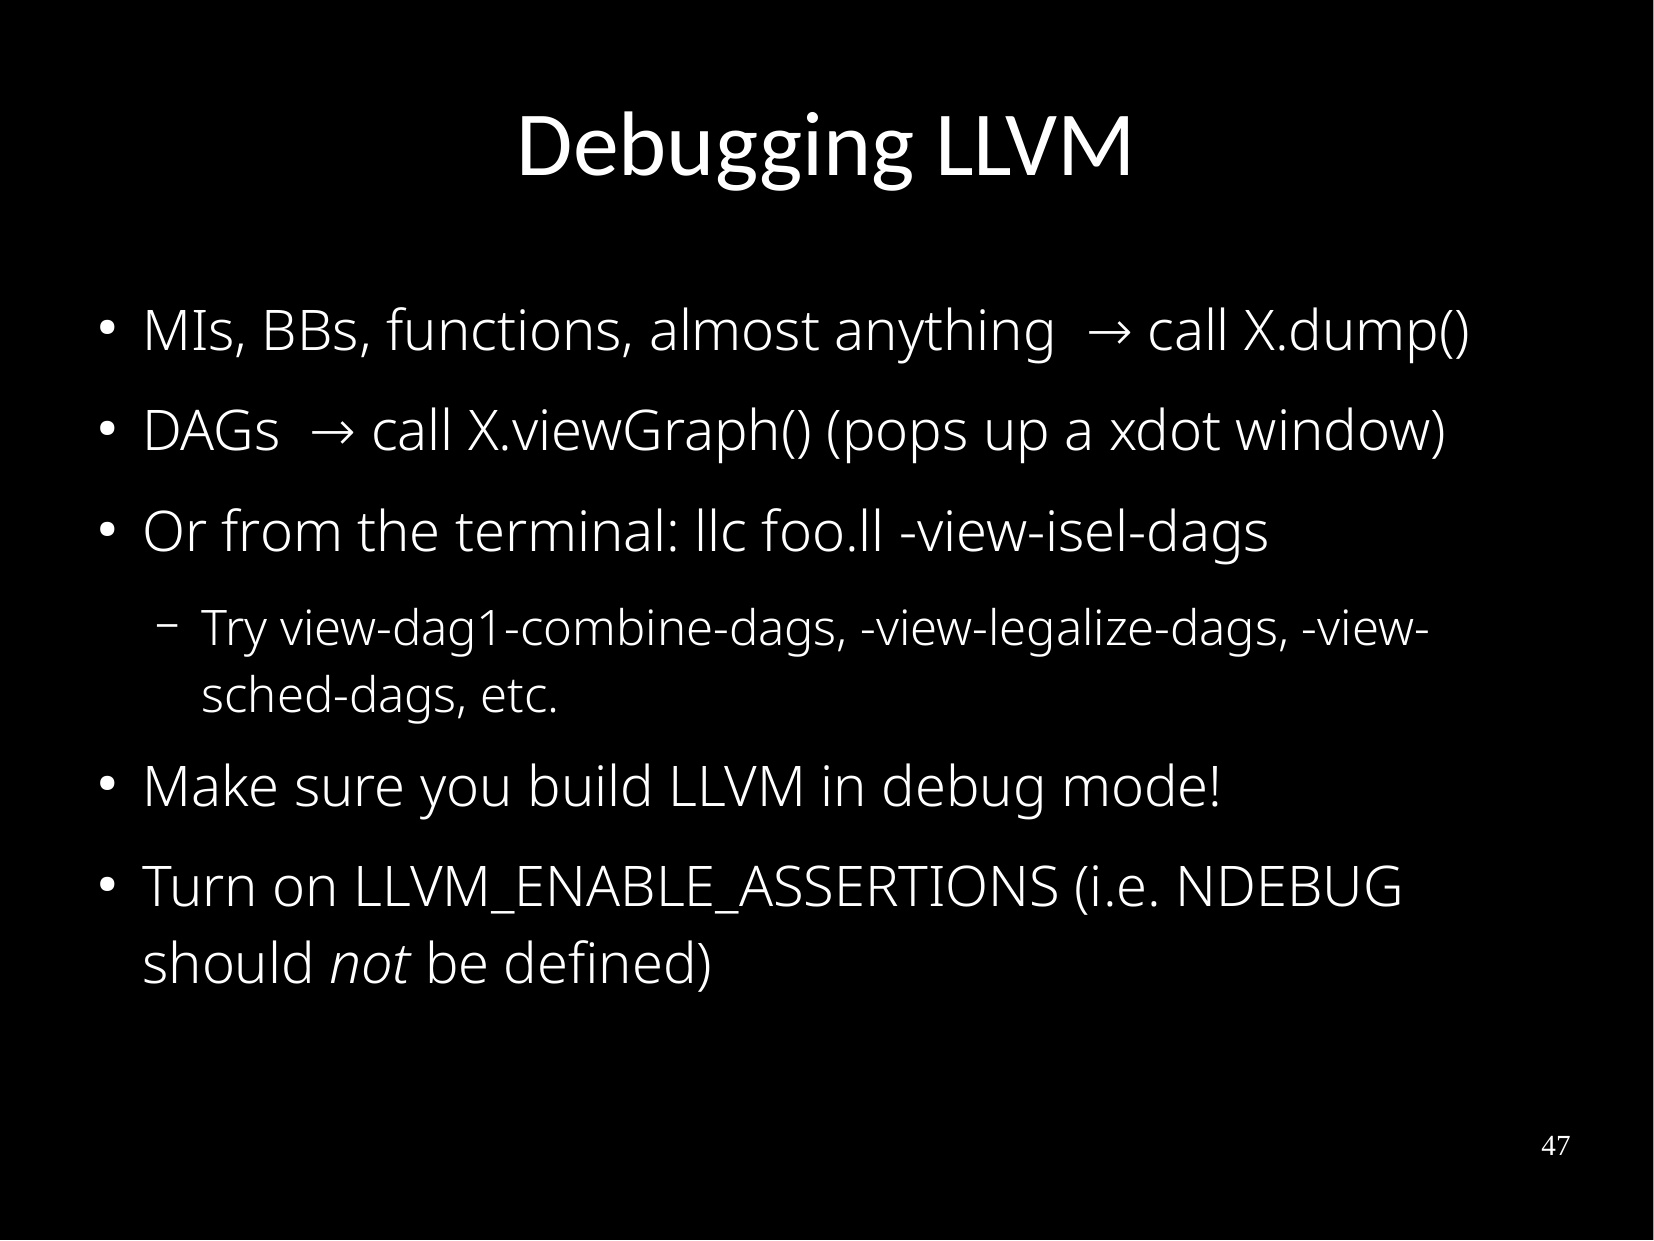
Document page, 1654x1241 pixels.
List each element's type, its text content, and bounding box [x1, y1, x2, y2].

title Debugging LLVM [82, 49, 1571, 257]
list MIs, BBs, functions, almost anything → call X.dump() DAGs → call X.viewGraph() (pops up a xdot window) Or from the terminal: llc foo.ll -view-isel-dags Try view-dag1-combine-dags, -view-legalize-dags, -view-sched-dags, etc. Make sure you build LLVM in debug mode! Turn on LLVM_ENABLE_ASSERTIONS (i.e. NDEBUG should not be defined) [82, 290, 1571, 1010]
